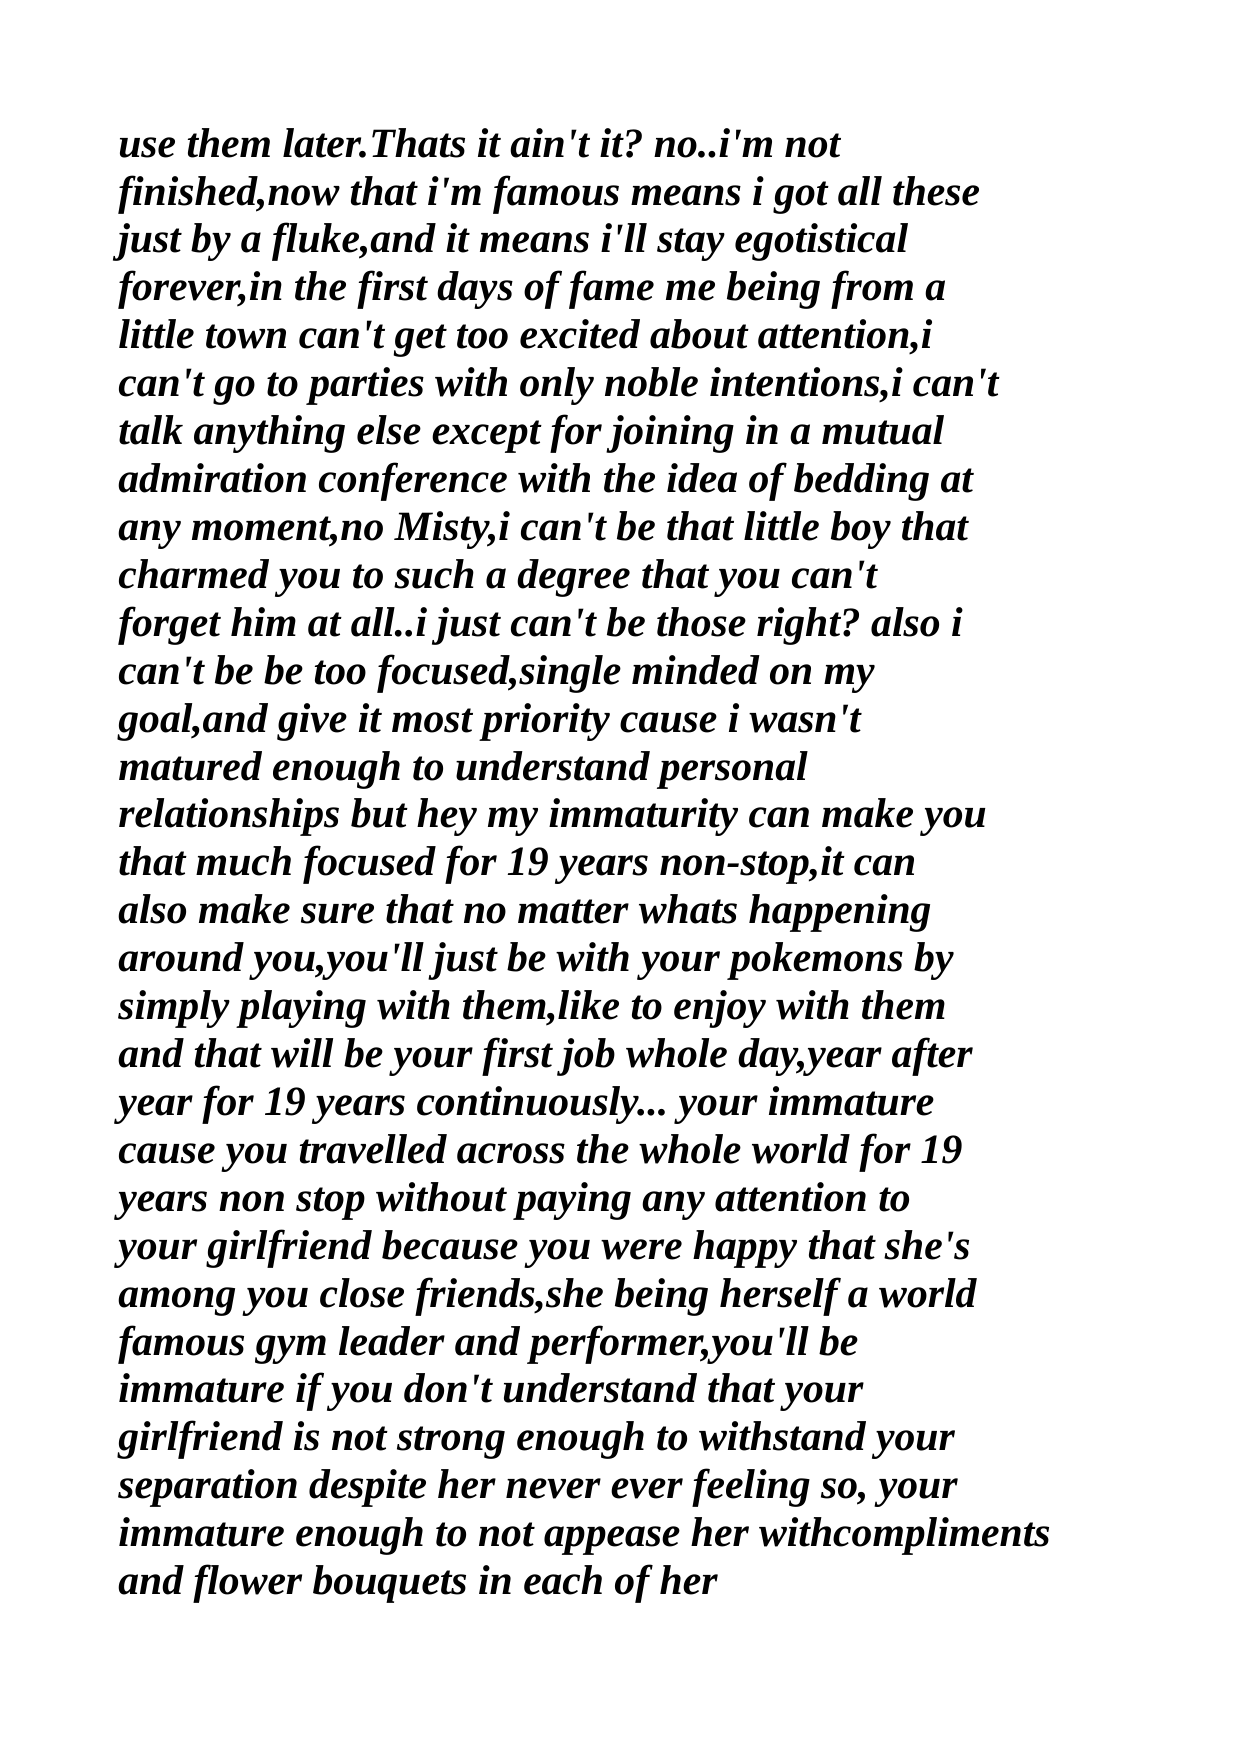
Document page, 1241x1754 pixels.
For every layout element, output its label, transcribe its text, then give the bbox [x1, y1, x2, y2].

text that much focused for 19 years non-stop,it can [118, 837, 1122, 885]
text around you,you'll just be with your pokemons by [118, 933, 1122, 981]
text among you close friends,she being herself a world [118, 1268, 1122, 1316]
text also make sure that no matter whats happening [118, 885, 1122, 933]
text year for 19 years continuously... your immature [118, 1076, 1122, 1124]
text immature enough to not appease her withcompliments and flower bouquets in each of her [118, 1508, 1122, 1603]
text little town can't get too excited about attention,i [118, 310, 1122, 358]
text cause you travelled across the whole world for 19 [118, 1124, 1122, 1172]
text finished,now that i'm famous means i got all these [118, 166, 1122, 214]
text years non stop without paying any attention to [118, 1172, 1122, 1220]
text just by a fluke,and it means i'll stay egotistical [118, 214, 1122, 262]
text matured enough to understand personal [118, 741, 1122, 789]
text relationships but hey my immaturity can make you [118, 789, 1122, 837]
text and that will be your first job whole day,year after [118, 1028, 1122, 1076]
text forever,in the first days of fame me being from a [118, 262, 1122, 310]
text admiration conference with the idea of bedding at [118, 453, 1122, 501]
text any moment,no Misty,i can't be that little boy that charmed you to such a degree that you can't [118, 501, 1122, 597]
text famous gym leader and performer,you'll be [118, 1316, 1122, 1364]
text your girlfriend because you were happy that she's [118, 1220, 1122, 1268]
text use them later.Thats it ain't it? no..i'm not [118, 118, 1122, 166]
text immature if you don't understand that your [118, 1364, 1122, 1412]
text simply playing with them,like to enjoy with them [118, 981, 1122, 1028]
text separation despite her never ever feeling so, your [118, 1460, 1122, 1508]
text forget him at all..i just can't be those right? also i [118, 597, 1122, 645]
text can't go to parties with only noble intentions,i can't [118, 358, 1122, 406]
text girlfriend is not strong enough to withstand your [118, 1412, 1122, 1460]
text can't be be too focused,single minded on my [118, 645, 1122, 693]
text talk anything else except for joining in a mutual [118, 406, 1122, 453]
text goal,and give it most priority cause i wasn't [118, 693, 1122, 741]
